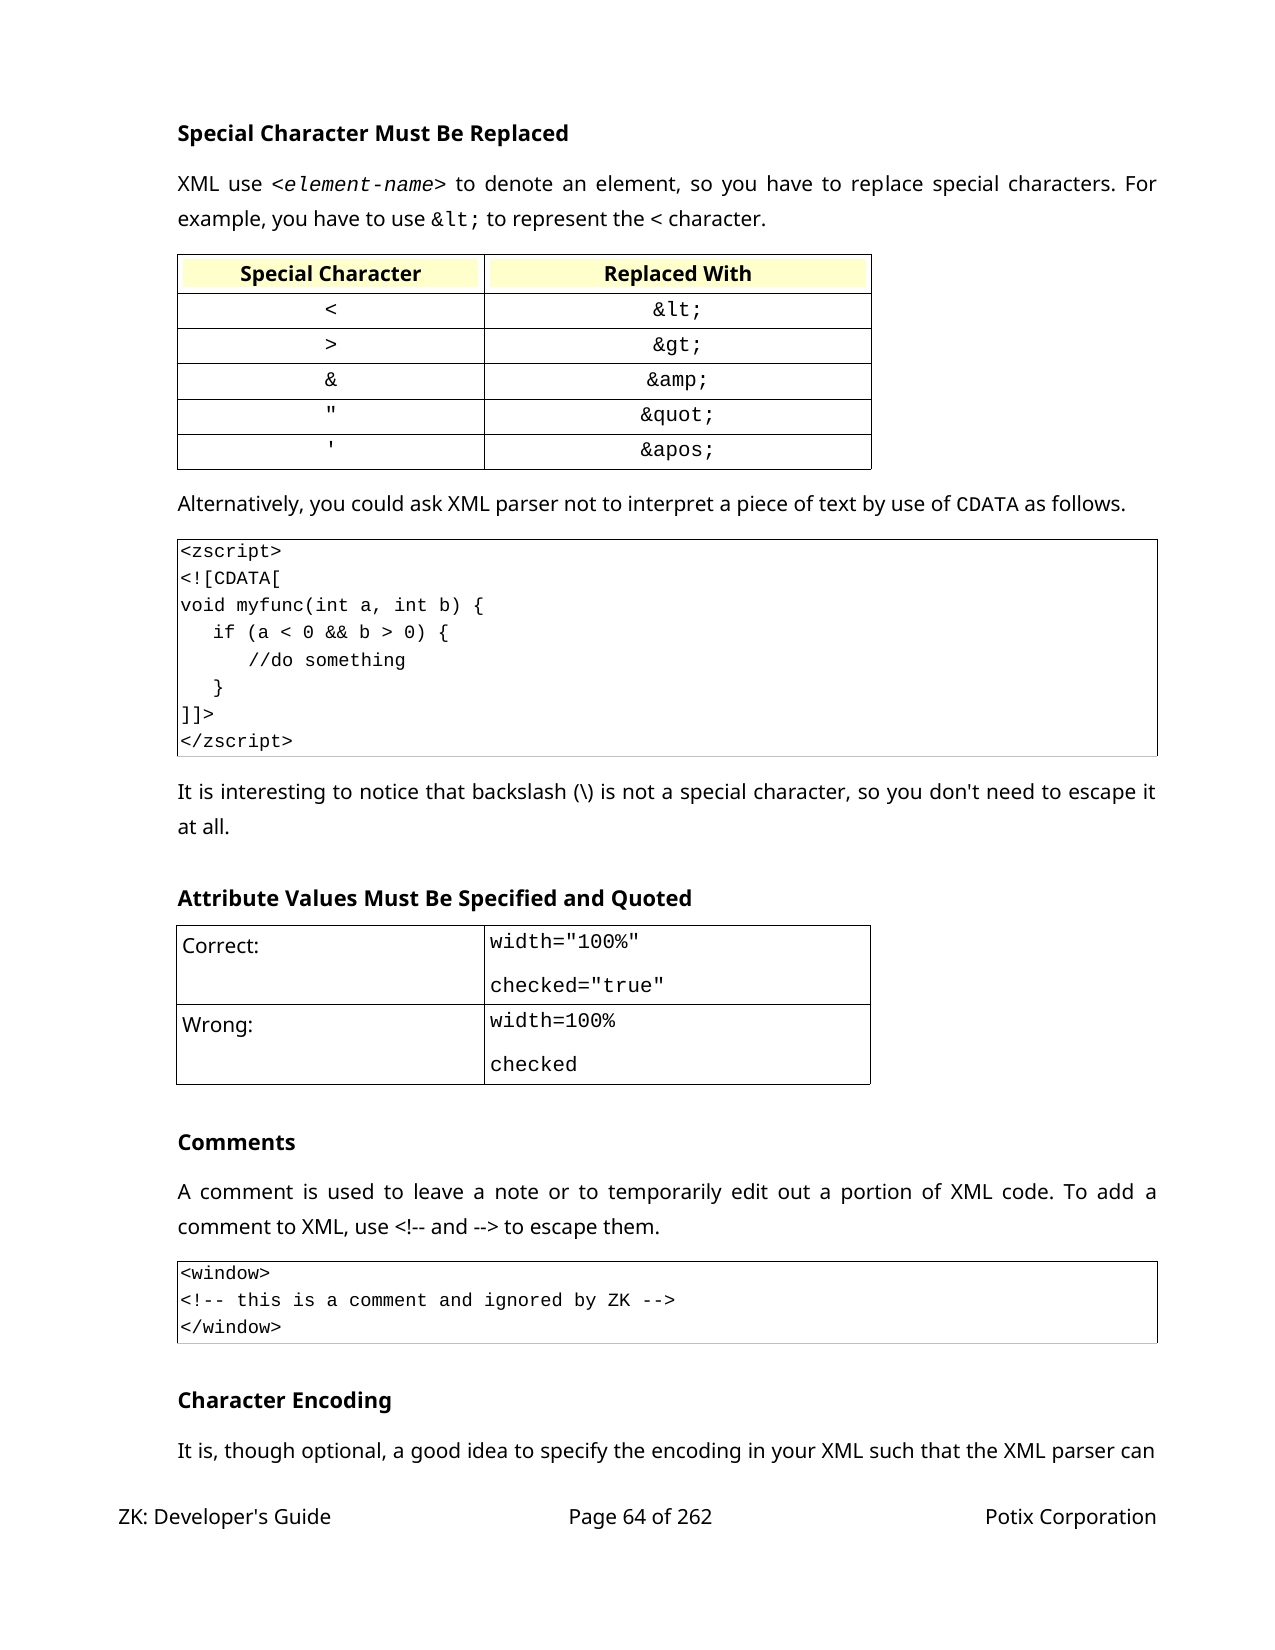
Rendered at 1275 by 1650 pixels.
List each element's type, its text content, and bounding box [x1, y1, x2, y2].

table_cell > [178, 329, 484, 363]
subtitle Attribute Values Must Be Specified and Quoted [177, 883, 1157, 913]
table_cell &gt; [485, 329, 871, 363]
text <![CDATA[ [178, 566, 1157, 590]
table_cell Wrong: [177, 1005, 484, 1084]
table_header Replaced With [485, 255, 871, 293]
table_cell & [178, 364, 484, 399]
text </window> [178, 1315, 1157, 1343]
text <zscript> [178, 540, 1157, 563]
table_cell &quot; [485, 400, 871, 434]
text <window> [178, 1262, 1157, 1285]
table_cell ' [178, 435, 484, 469]
text It is interesting to notice that backslash (\) is not a special character, so you don't need to escape it at all. [177, 777, 1157, 840]
text ]]> [178, 702, 1157, 726]
table_header Correct: [177, 926, 484, 1004]
table_cell < [178, 294, 484, 328]
table_cell width=100% checked [485, 1005, 870, 1084]
text A comment is used to leave a note or to temporarily edit out a portion of XML code. To add a comment to XML, use <!-- and --> to escape them. [177, 1177, 1157, 1240]
text //do something [178, 647, 1157, 672]
text It is, though optional, a good idea to specify the encoding in your XML such that the XML parser can [177, 1436, 1157, 1464]
text } [178, 674, 1157, 699]
table_header width="100%" checked="true" [485, 926, 870, 1004]
table_header Special Character [178, 255, 484, 293]
text void myfunc(int a, int b) { [178, 593, 1157, 617]
table_cell &amp; [485, 364, 871, 399]
subtitle Character Encoding [177, 1385, 1157, 1415]
text XML use <element-name> to denote an element, so you have to replace special characters. For example, you have to use &lt; to represent the < character. [177, 169, 1157, 233]
subtitle Special Character Must Be Replaced [177, 118, 1157, 148]
text </zscript> [178, 729, 1157, 756]
text if (a < 0 && b > 0) { [178, 620, 1157, 644]
table_cell " [178, 400, 484, 434]
text <!-- this is a comment and ignored by ZK --> [178, 1288, 1157, 1312]
subtitle Comments [177, 1126, 1157, 1156]
table_cell &apos; [485, 435, 871, 469]
text Alternatively, you could ask XML parser not to interpret a piece of text by use of CDATA as follows. [177, 489, 1157, 518]
table_cell &lt; [485, 294, 871, 328]
